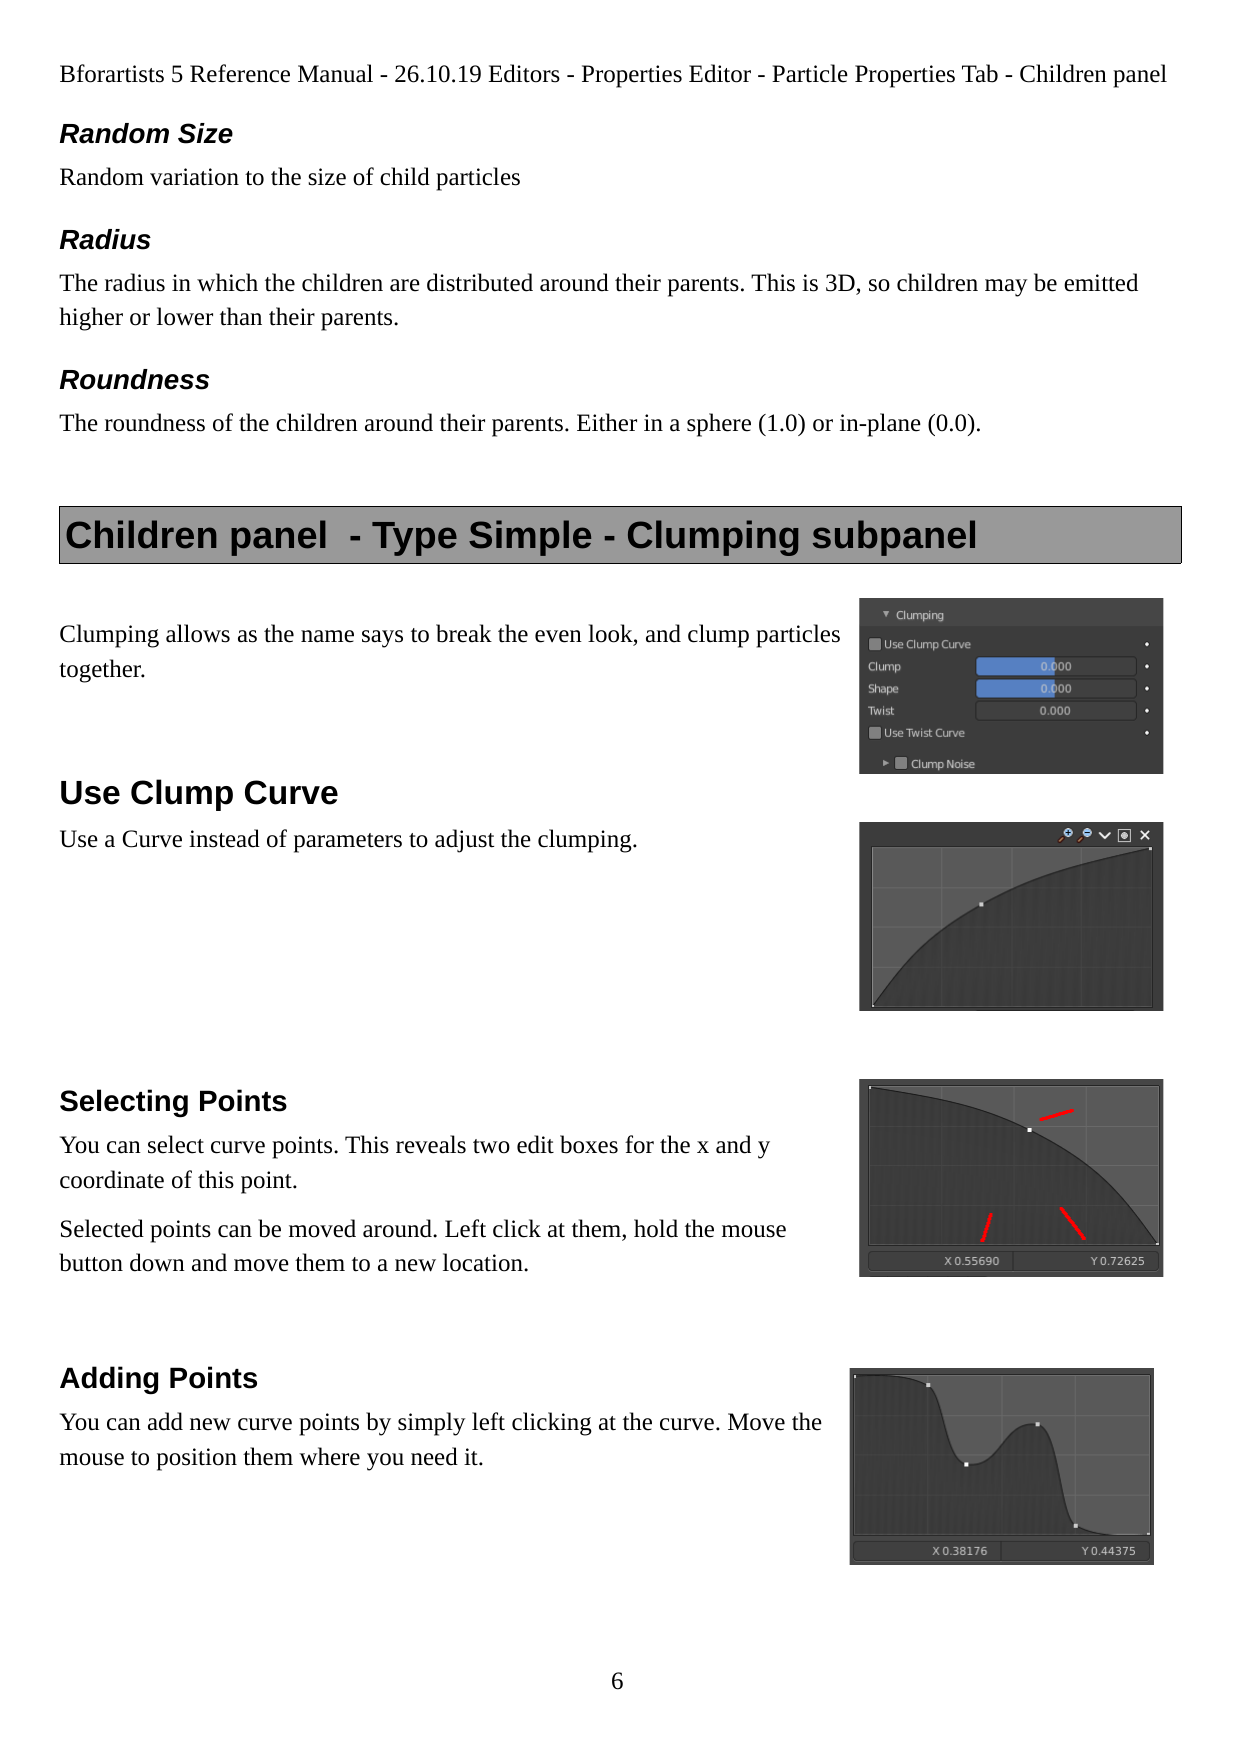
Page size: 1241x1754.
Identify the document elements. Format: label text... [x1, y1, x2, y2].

text Clumping allows as the name says to break the even look, and clump particles together. [59, 619, 859, 683]
text Selected points can be moved around. Left click at them, hold the mouse button down and move them to a new location. [59, 1214, 859, 1277]
text Random variation to the size of child particles [59, 162, 1181, 190]
text The roundness of the children around their parents. Either in a sphere (1.0) or in-plane (0.0). [59, 408, 1181, 437]
text You can add new curve points by simply left clicking at the curve. Move the mouse to position them where you need it. [59, 1407, 849, 1471]
picture [859, 822, 1164, 1011]
picture [859, 598, 1164, 774]
subtitle Random Size [59, 117, 1181, 149]
text Use a Curve instead of parameters to adjust the clumping. [59, 824, 859, 853]
text You can select curve points. This reveals two edit boxes for the x and y coordinate of this point. [59, 1130, 859, 1193]
picture [849, 1368, 1154, 1565]
picture [859, 1079, 1164, 1277]
subtitle [1164, 1084, 1181, 1118]
subtitle Roundness [59, 364, 1181, 396]
table_header Children panel - Type Simple - Clumping subpanel [60, 507, 1181, 563]
text The radius in which the children are distributed around their parents. This is 3D, so children may be emitted higher or lower than their parents. [59, 268, 1181, 331]
subtitle Radius [59, 223, 1181, 255]
subtitle Selecting Points [59, 1084, 859, 1118]
subtitle Use Clump Curve [59, 773, 1181, 812]
subtitle Adding Points [59, 1361, 1181, 1395]
